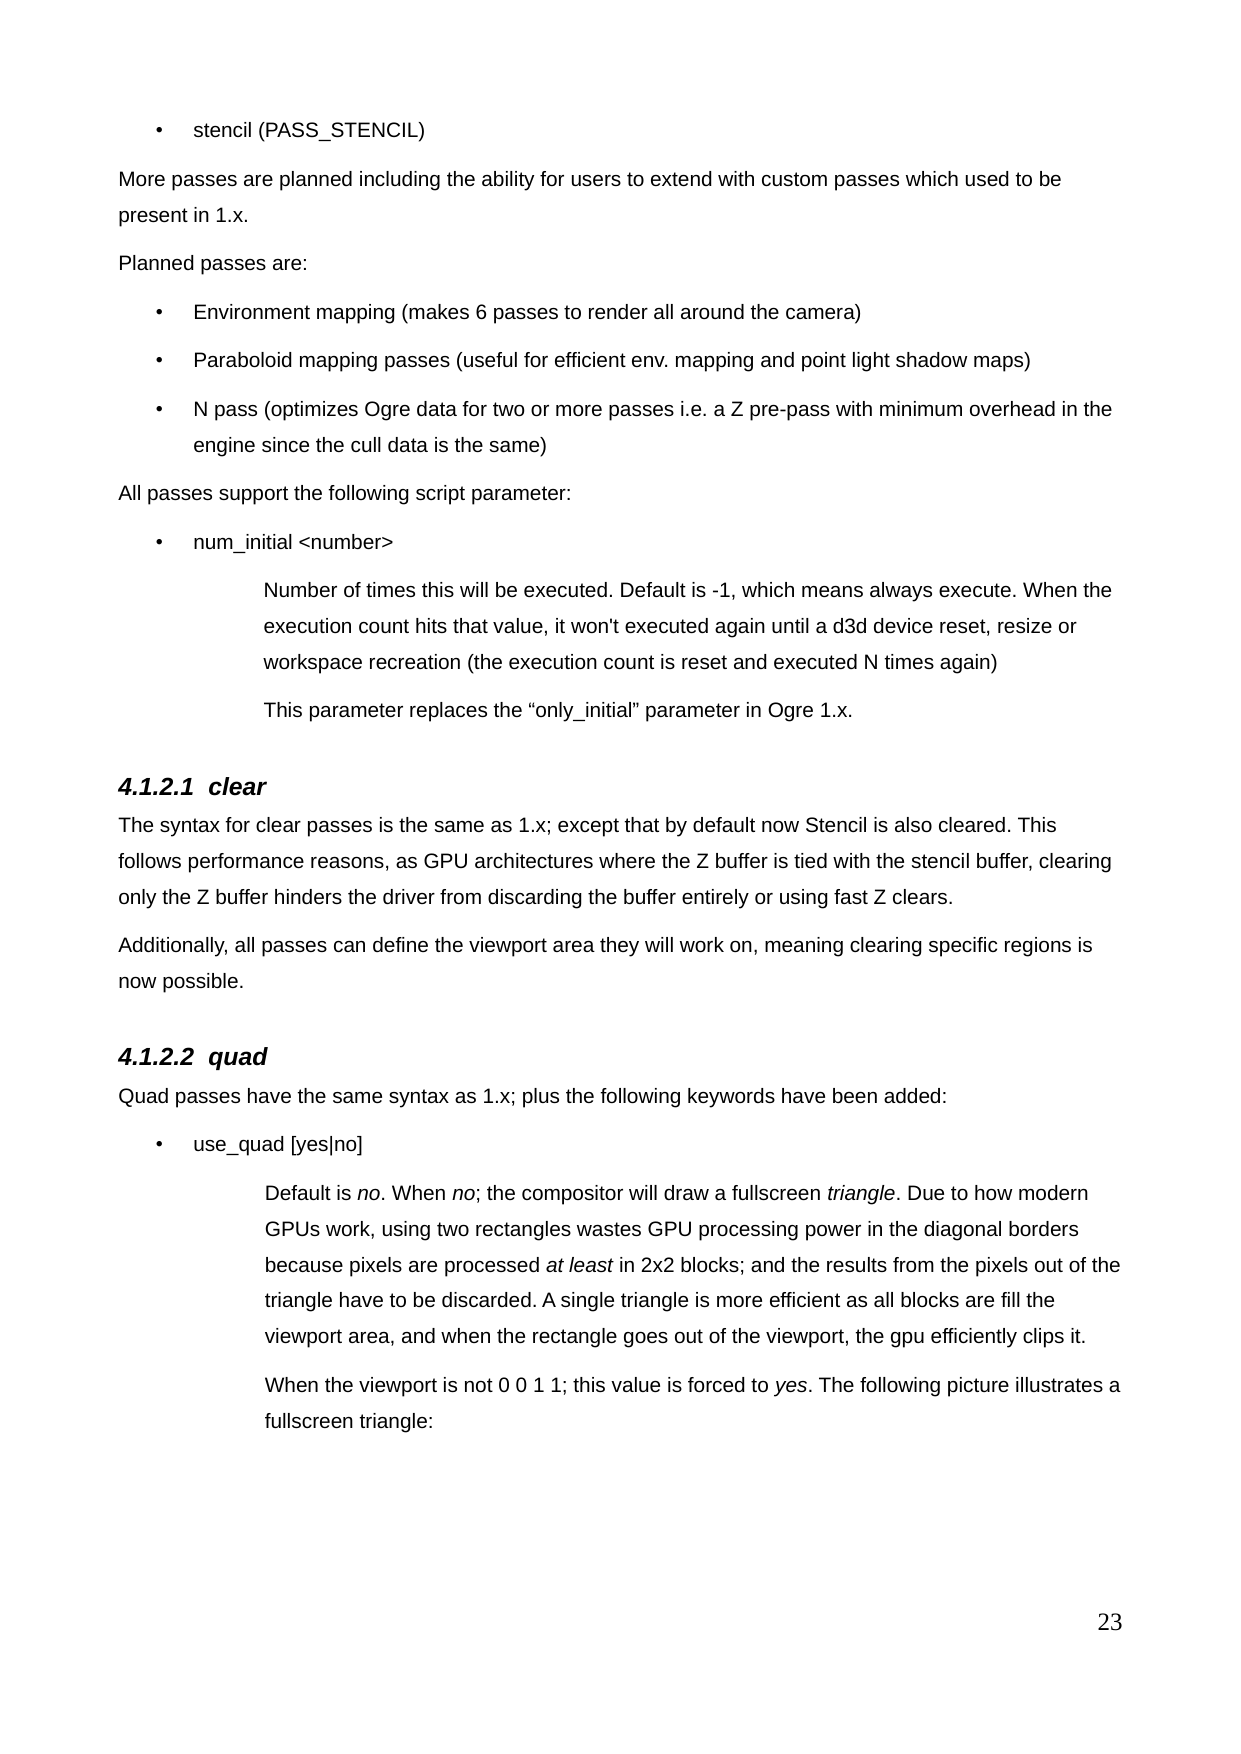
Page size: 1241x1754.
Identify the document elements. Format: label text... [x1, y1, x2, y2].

list num_initial <number> [156, 529, 1122, 553]
text Planned passes are: [118, 251, 1122, 275]
text The syntax for clear passes is the same as 1.x; except that by default now Stencil is also cleared. This follows performance reasons, as GPU architectures where the Z buffer is tied with the stencil buffer, clearing only the Z buffer hinders the driver from discarding the buffer entirely or using fast Z clears. [118, 813, 1122, 909]
text Default is no. When no; the compositor will draw a fullscreen triangle. Due to how modern GPUs work, using two rectangles wastes GPU processing power in the diagonal borders because pixels are processed at least in 2x2 blocks; and the results from the pixels out of the triangle have to be discarded. A single triangle is more efficient as all blocks are fill the viewport area, and when the rectangle goes out of the viewport, the gpu efficiently clips it. [264, 1181, 1122, 1348]
text All passes support the following script parameter: [118, 481, 1122, 505]
list Environment mapping (makes 6 passes to render all around the camera) [156, 299, 1122, 323]
list use_quad [yes|no] [156, 1132, 1122, 1156]
text More passes are planned including the ability for users to extend with custom passes which used to be present in 1.x. [118, 167, 1122, 227]
list stencil (PASS_STENCIL) [156, 118, 1122, 142]
list N pass (optimizes Ogre data for two or more passes i.e. a Z pre-pass with minimum overhead in the engine since the cull data is the same) [156, 397, 1122, 457]
text Number of times this will be executed. Default is -1, which means always execute. When the execution count hits that value, it won't executed again until a d3d device reset, resize or workspace recreation (the execution count is reset and executed N times again) [263, 578, 1122, 674]
list Paraboloid mapping passes (useful for efficient env. mapping and point light shadow maps) [156, 348, 1122, 372]
text Additionally, all passes can define the viewport area they will work on, meaning clearing specific regions is now possible. [118, 933, 1122, 993]
text This parameter replaces the “only_initial” parameter in Ogre 1.x. [263, 698, 1122, 722]
subtitle clear [118, 772, 1122, 800]
subtitle quad [118, 1042, 1122, 1071]
text Quad passes have the same syntax as 1.x; plus the following keywords have been added: [118, 1083, 1122, 1107]
text When the viewport is not 0 0 1 1; this value is forced to yes. The following picture illustrates a fullscreen triangle: [264, 1373, 1122, 1433]
